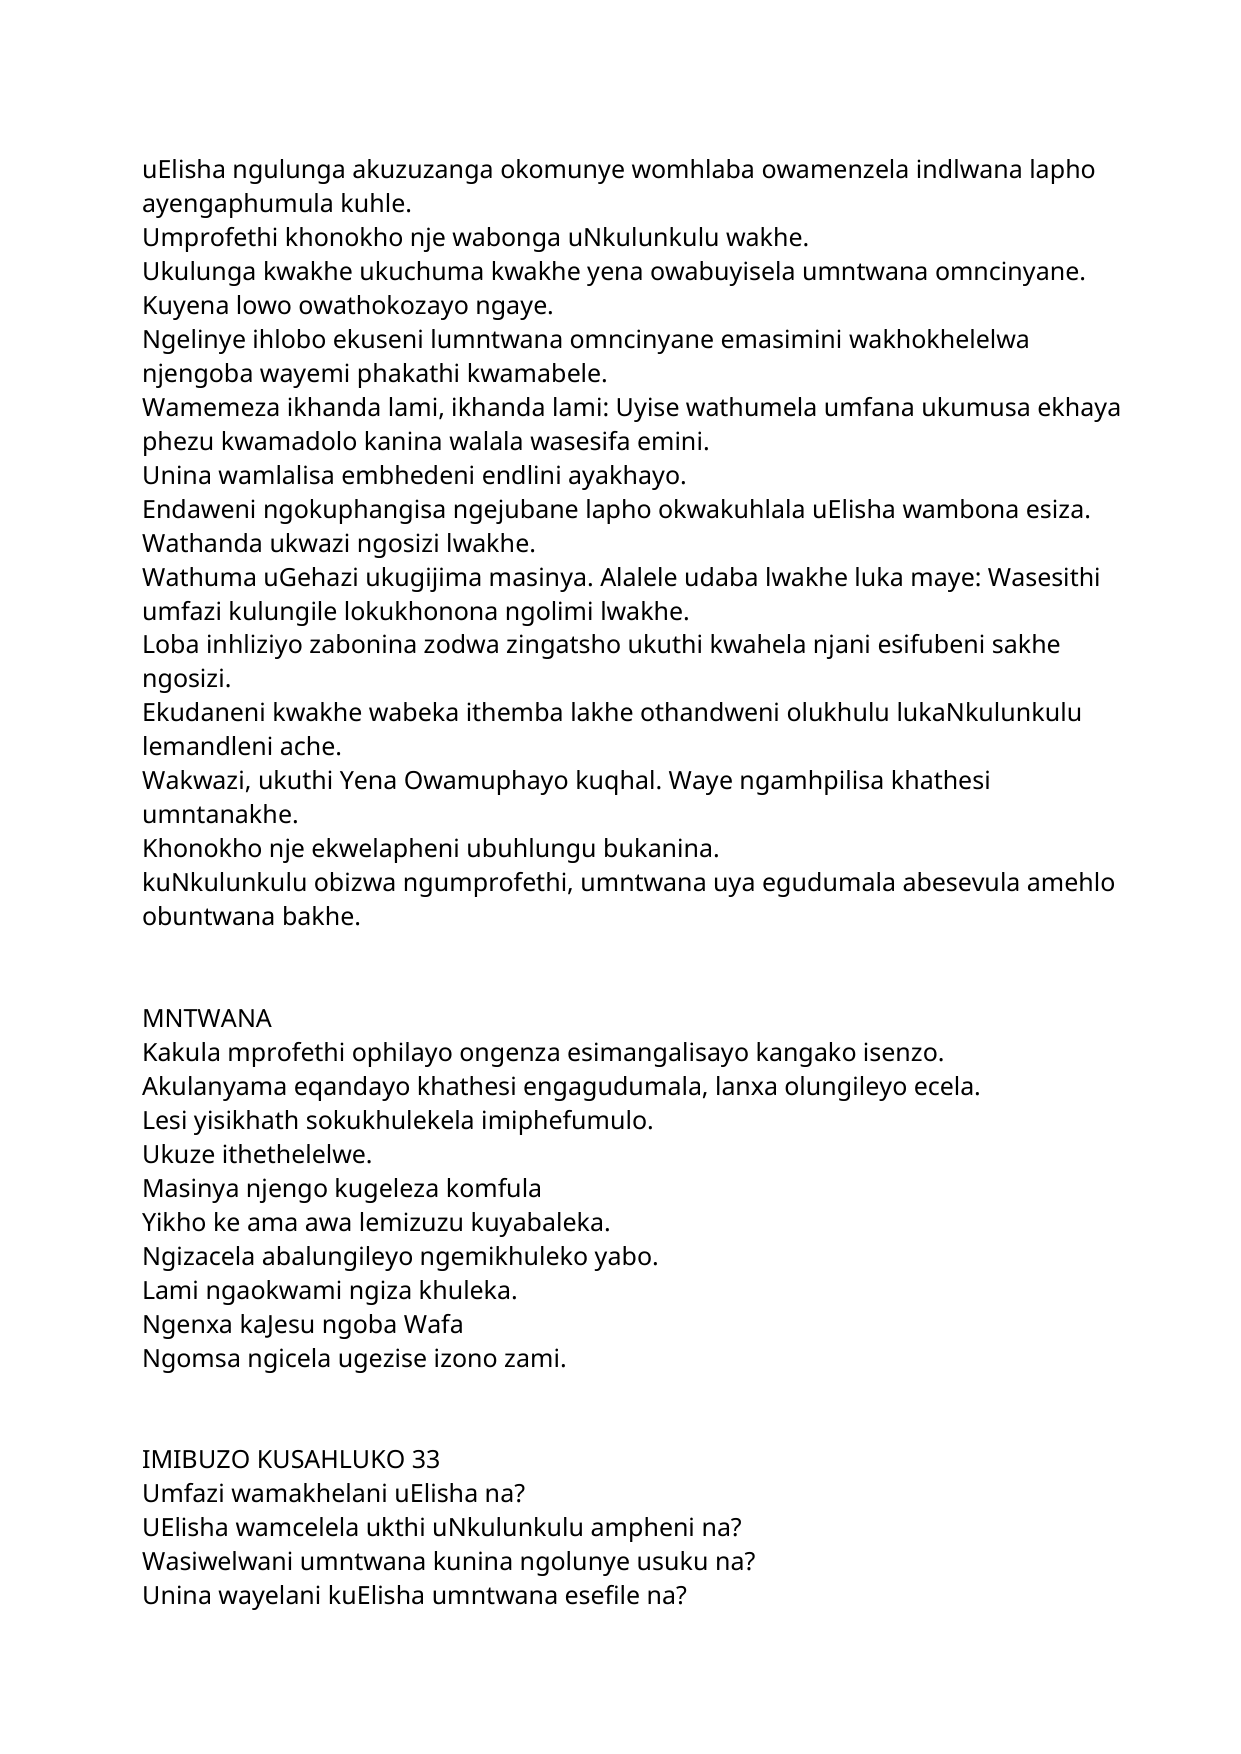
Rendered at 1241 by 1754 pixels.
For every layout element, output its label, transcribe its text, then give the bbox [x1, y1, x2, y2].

text Akulanyama eqandayo khathesi engagudumala, lanxa olungileyo ecela. [142, 1069, 1122, 1103]
text Ekudaneni kwakhe wabeka ithemba lakhe othandweni olukhulu lukaNkulunkulu lemandleni ache. [142, 695, 1122, 763]
text Loba inhliziyo zabonina zodwa zingatsho ukuthi kwahela njani esifubeni sakhe ngosizi. [142, 627, 1122, 695]
text Ngomsa ngicela ugezise izono zami. [142, 1341, 1122, 1374]
text Lami ngaokwami ngiza khuleka. [142, 1273, 1122, 1307]
text Kakula mprofethi ophilayo ongenza esimangalisayo kangako isenzo. [142, 1035, 1122, 1069]
text Umprofethi khonokho nje wabonga uNkulunkulu wakhe. [142, 220, 1122, 254]
text Yikho ke ama awa lemizuzu kuyabaleka. [142, 1205, 1122, 1239]
text Endaweni ngokuphangisa ngejubane lapho okwakuhlala uElisha wambona esiza. Wathanda ukwazi ngosizi lwakhe. [142, 492, 1122, 559]
text Ngelinye ihlobo ekuseni lumntwana omncinyane emasimini wakhokhelelwa njengoba wayemi phakathi kwamabele. [142, 322, 1122, 390]
text uElisha ngulunga akuzuzanga okomunye womhlaba owamenzela indlwana lapho ayengaphumula kuhle. [142, 152, 1122, 220]
text Unina wamlalisa embhedeni endlini ayakhayo. [142, 458, 1122, 492]
text UElisha wamcelela ukthi uNkulunkulu ampheni na? [142, 1510, 1122, 1544]
text kuNkulunkulu obizwa ngumprofethi, umntwana uya egudumala abesevula amehlo obuntwana bakhe. [142, 865, 1122, 933]
text Ngizacela abalungileyo ngemikhuleko yabo. [142, 1239, 1122, 1273]
text Wasiwelwani umntwana kunina ngolunye usuku na? [142, 1544, 1122, 1578]
text Ngenxa kaJesu ngoba Wafa [142, 1307, 1122, 1341]
text Ukuze ithethelelwe. [142, 1137, 1122, 1171]
text Umfazi wamakhelani uElisha na? [142, 1476, 1122, 1510]
text Khonokho nje ekwelapheni ubuhlungu bukanina. [142, 831, 1122, 865]
text Wathuma uGehazi ukugijima masinya. Alalele udaba lwakhe luka maye: Wasesithi umfazi kulungile lokukhonona ngolimi lwakhe. [142, 559, 1122, 627]
text Lesi yisikhath sokukhulekela imiphefumulo. [142, 1103, 1122, 1137]
text Ukulunga kwakhe ukuchuma kwakhe yena owabuyisela umntwana omncinyane. Kuyena lowo owathokozayo ngaye. [142, 254, 1122, 322]
text Masinya njengo kugeleza komfula [142, 1171, 1122, 1205]
text IMIBUZO KUSAHLUKO 33 [142, 1442, 1122, 1476]
text Wamemeza ikhanda lami, ikhanda lami: Uyise wathumela umfana ukumusa ekhaya phezu kwamadolo kanina walala wasesifa emini. [142, 390, 1122, 458]
text Wakwazi, ukuthi Yena Owamuphayo kuqhal. Waye ngamhpilisa khathesi umntanakhe. [142, 763, 1122, 831]
text Unina wayelani kuElisha umntwana esefile na? [142, 1578, 1122, 1612]
text MNTWANA [142, 1001, 1122, 1035]
